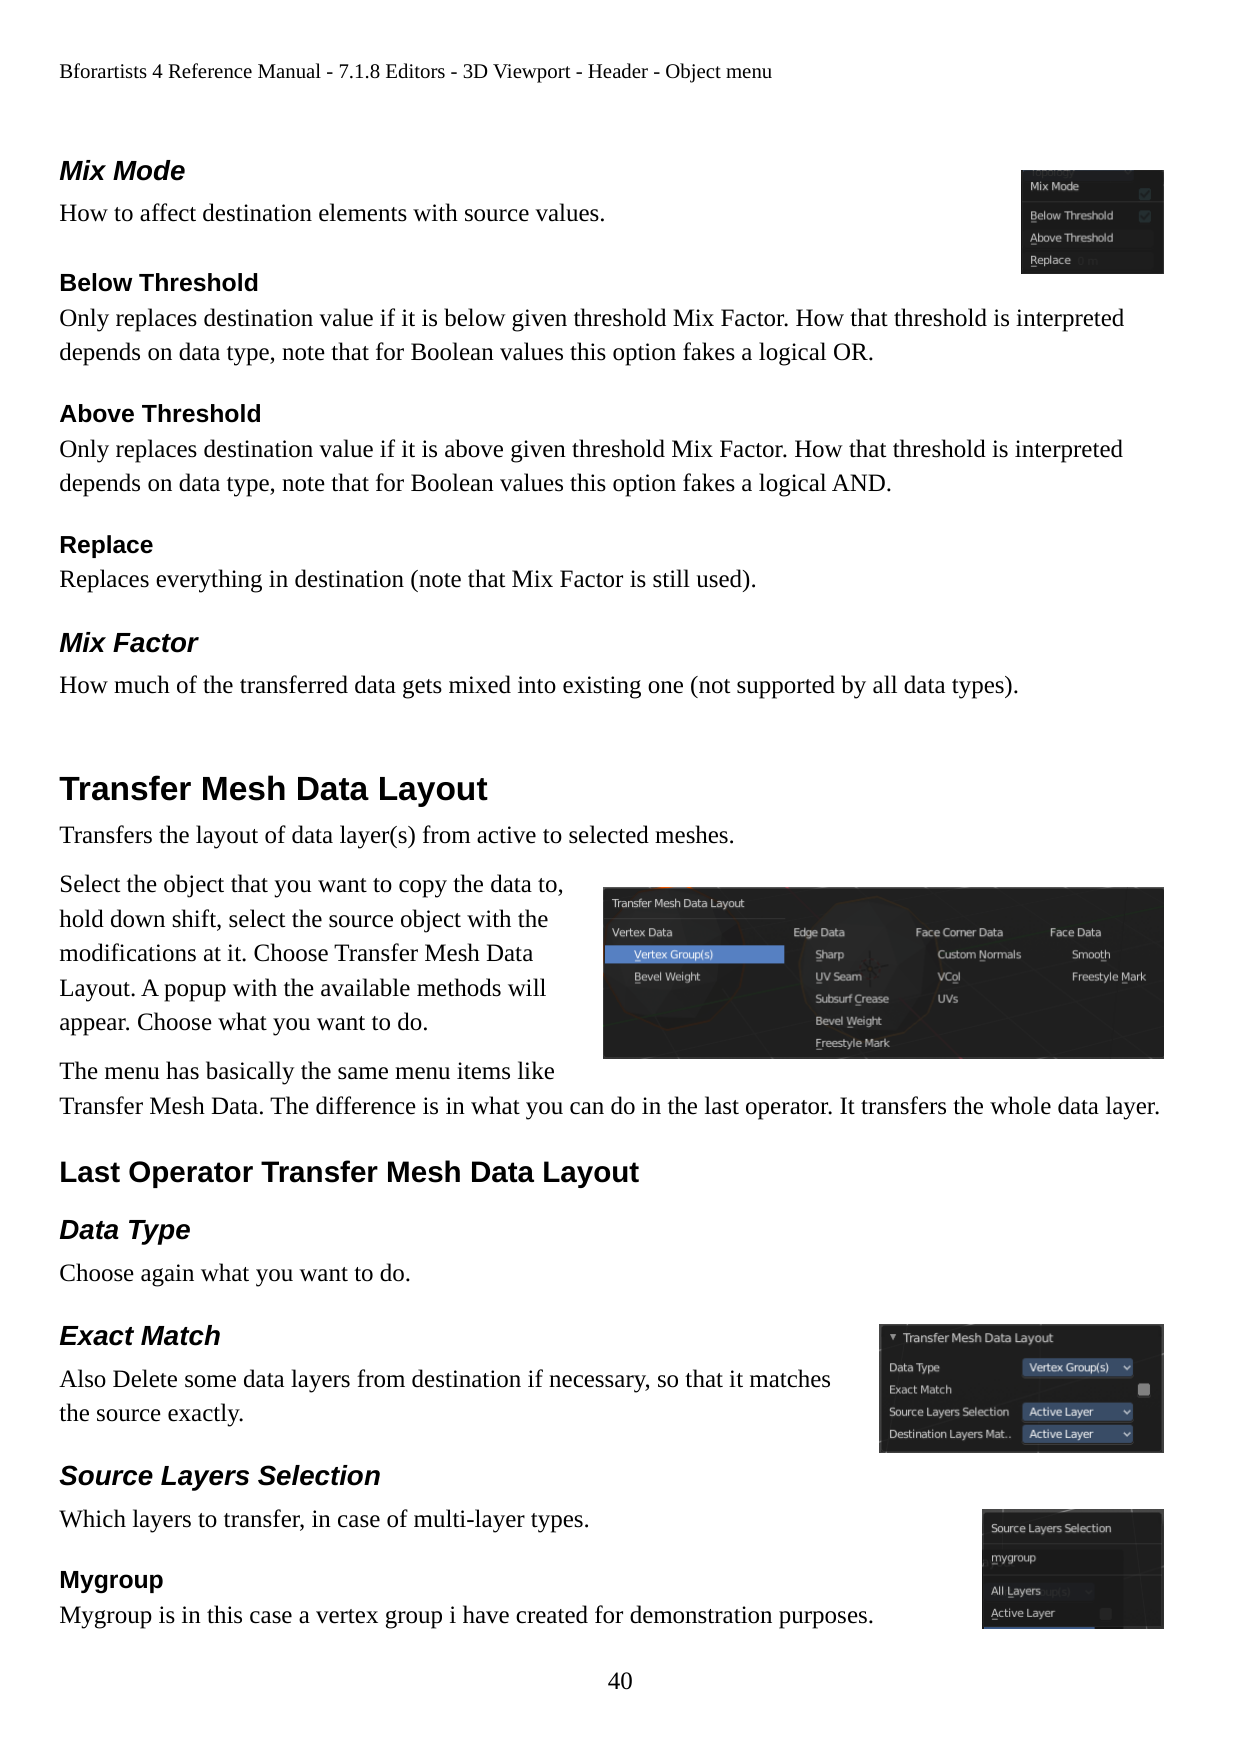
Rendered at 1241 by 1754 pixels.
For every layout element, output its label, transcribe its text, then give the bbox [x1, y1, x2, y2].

subtitle Transfer Mesh Data Layout [59, 769, 1181, 808]
text The menu has basically the same menu items like Transfer Mesh Data. The difference is in what you can do in the last operator. It transfers the whole data layer. [59, 1056, 1181, 1119]
picture [1021, 170, 1164, 274]
text Only replaces destination value if it is above given threshold Mix Factor. How that threshold is interpreted depends on data type, note that for Boolean values this option fakes a logical AND. [59, 434, 1181, 497]
picture [982, 1509, 1164, 1629]
subtitle Above Threshold [59, 399, 1181, 428]
text Mygroup is in this case a vertex group i have created for demonstration purposes. [59, 1600, 982, 1629]
text Also Delete some data layers from destination if necessary, so that it matches the source exactly. [59, 1364, 879, 1427]
subtitle Exact Match [59, 1319, 1181, 1351]
text How much of the transferred data gets mixed into existing one (not supported by all data types). [59, 670, 1181, 699]
subtitle [1164, 1566, 1181, 1594]
subtitle Replace [59, 530, 1181, 558]
subtitle Mix Factor [59, 626, 1181, 658]
subtitle Below Threshold [59, 268, 1181, 297]
subtitle Data Type [59, 1213, 1181, 1245]
text Transfers the layout of data layer(s) from active to selected meshes. [59, 820, 1181, 849]
subtitle Last Operator Transfer Mesh Data Layout [59, 1154, 1181, 1188]
subtitle Mygroup [59, 1566, 982, 1594]
subtitle Source Layers Selection [59, 1460, 1181, 1492]
text How to affect destination elements with source values. [59, 198, 1021, 227]
text Only replaces destination value if it is below given threshold Mix Factor. How that threshold is interpreted depends on data type, note that for Boolean values this option fakes a logical OR. [59, 303, 1181, 366]
picture [879, 1324, 1164, 1453]
text Replaces everything in destination (note that Mix Factor is still used). [59, 564, 1181, 593]
picture [603, 887, 1164, 1059]
text Which layers to transfer, in case of multi-layer types. [59, 1504, 1181, 1533]
subtitle Mix Mode [59, 154, 1181, 186]
text Choose again what you want to do. [59, 1258, 1181, 1286]
text Select the object that you want to copy the data to, hold down shift, select the source object with the modifications at it. Choose Transfer Mesh Data Layout. A popup with the available methods will appear. Choose what you want to do. [59, 869, 1181, 1036]
